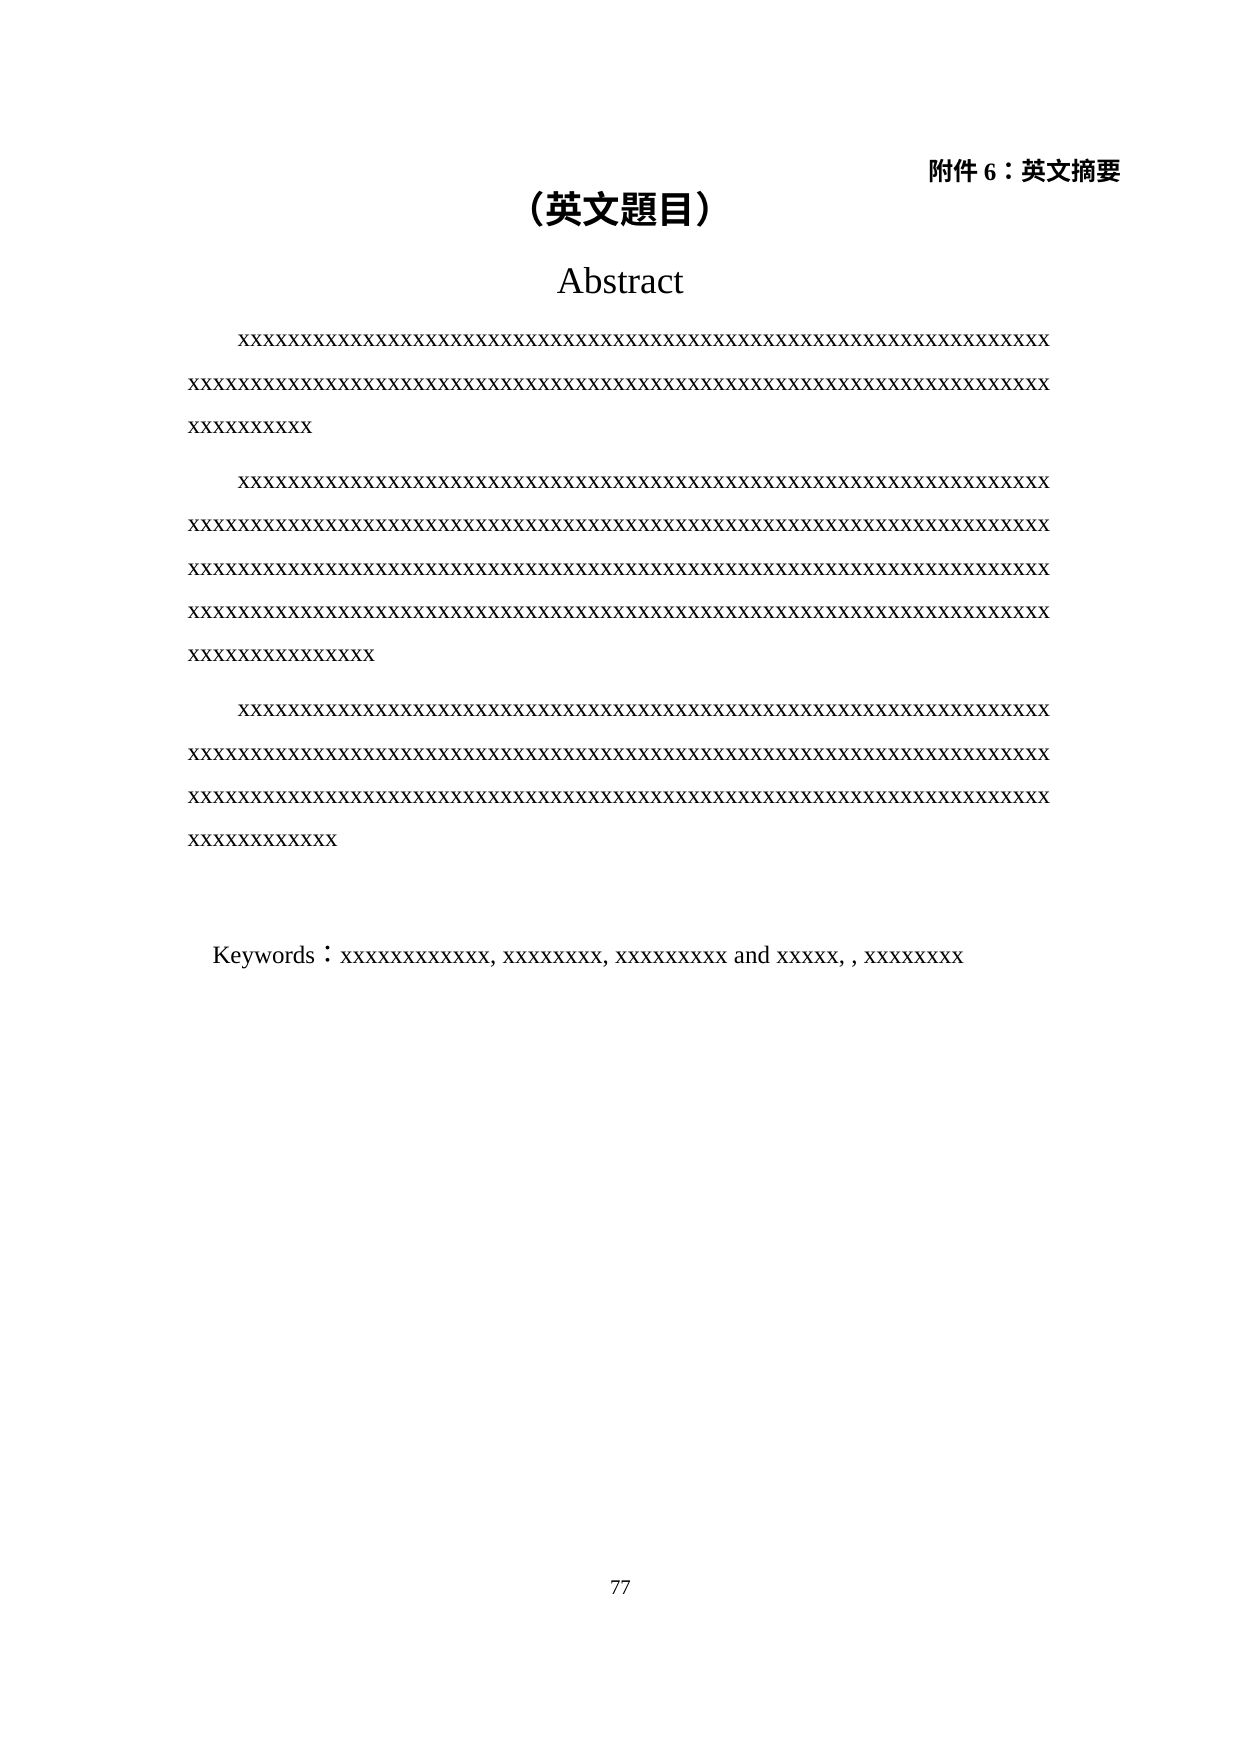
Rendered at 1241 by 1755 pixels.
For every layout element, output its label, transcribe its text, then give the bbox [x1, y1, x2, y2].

text xxxxxxxxxxxxxxxxxxxxxxxxxxxxxxxxxxxxxxxxxxxxxxxxxxxxxxxxxxxxxxxxxxxxxxxxxxxxxxxxxxxxxxxxxxxxxxxxxxxxxxxxxxxxxxxxxxxxxxxxxxxxxxxxxxxxxxxxxxxxxxxx [187, 323, 1053, 438]
text （英文題目） [187, 143, 1162, 234]
text Abstract [187, 259, 1053, 302]
text xxxxxxxxxxxxxxxxxxxxxxxxxxxxxxxxxxxxxxxxxxxxxxxxxxxxxxxxxxxxxxxxxxxxxxxxxxxxxxxxxxxxxxxxxxxxxxxxxxxxxxxxxxxxxxxxxxxxxxxxxxxxxxxxxxxxxxxxxxxxxxxxxxxxxxxxxxxxxxxxxxxxxxxxxxxxxxxxxxxxxxxxxxxxxxxxxxxxxxxxxxxxxxxxxxxxxxxxxxxxxxxxxxxxxxxxxxxxxxxxxxxxxxxxxxxxxxxxxxxxxxxxxxxxxxxxxxxxxxxxxxxxxxx [187, 465, 1053, 667]
text 附件6：英文摘要 [929, 151, 1147, 187]
text xxxxxxxxxxxxxxxxxxxxxxxxxxxxxxxxxxxxxxxxxxxxxxxxxxxxxxxxxxxxxxxxxxxxxxxxxxxxxxxxxxxxxxxxxxxxxxxxxxxxxxxxxxxxxxxxxxxxxxxxxxxxxxxxxxxxxxxxxxxxxxxxxxxxxxxxxxxxxxxxxxxxxxxxxxxxxxxxxxxxxxxxxxxxxxxxxxxxxxxxxxxxxxxxxxxxxxx [187, 693, 1053, 852]
text Keywords：xxxxxxxxxxxx, xxxxxxxx, xxxxxxxxx and xxxxx, , xxxxxxxx [212, 934, 1053, 970]
